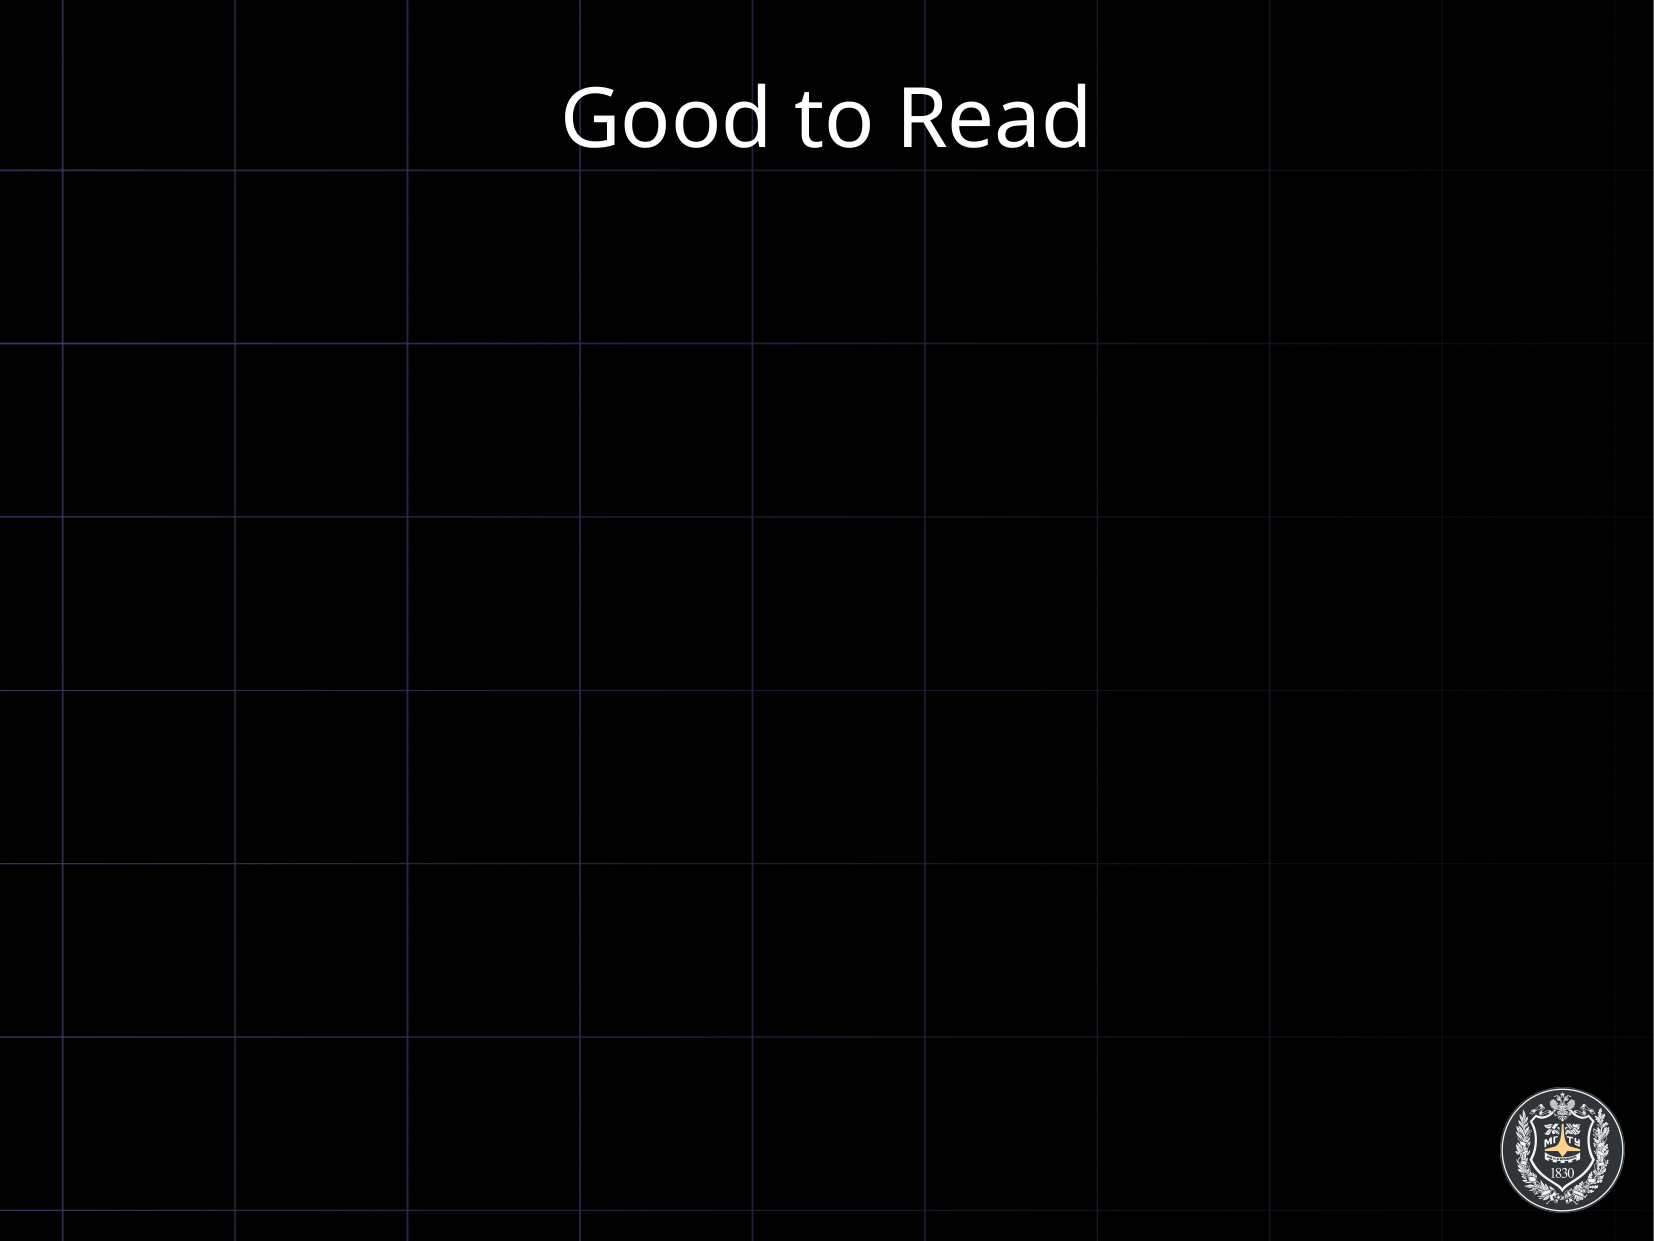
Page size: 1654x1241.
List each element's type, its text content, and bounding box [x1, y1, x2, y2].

picture [0, 0, 1654, 1241]
title Good to Read [82, 37, 1571, 193]
